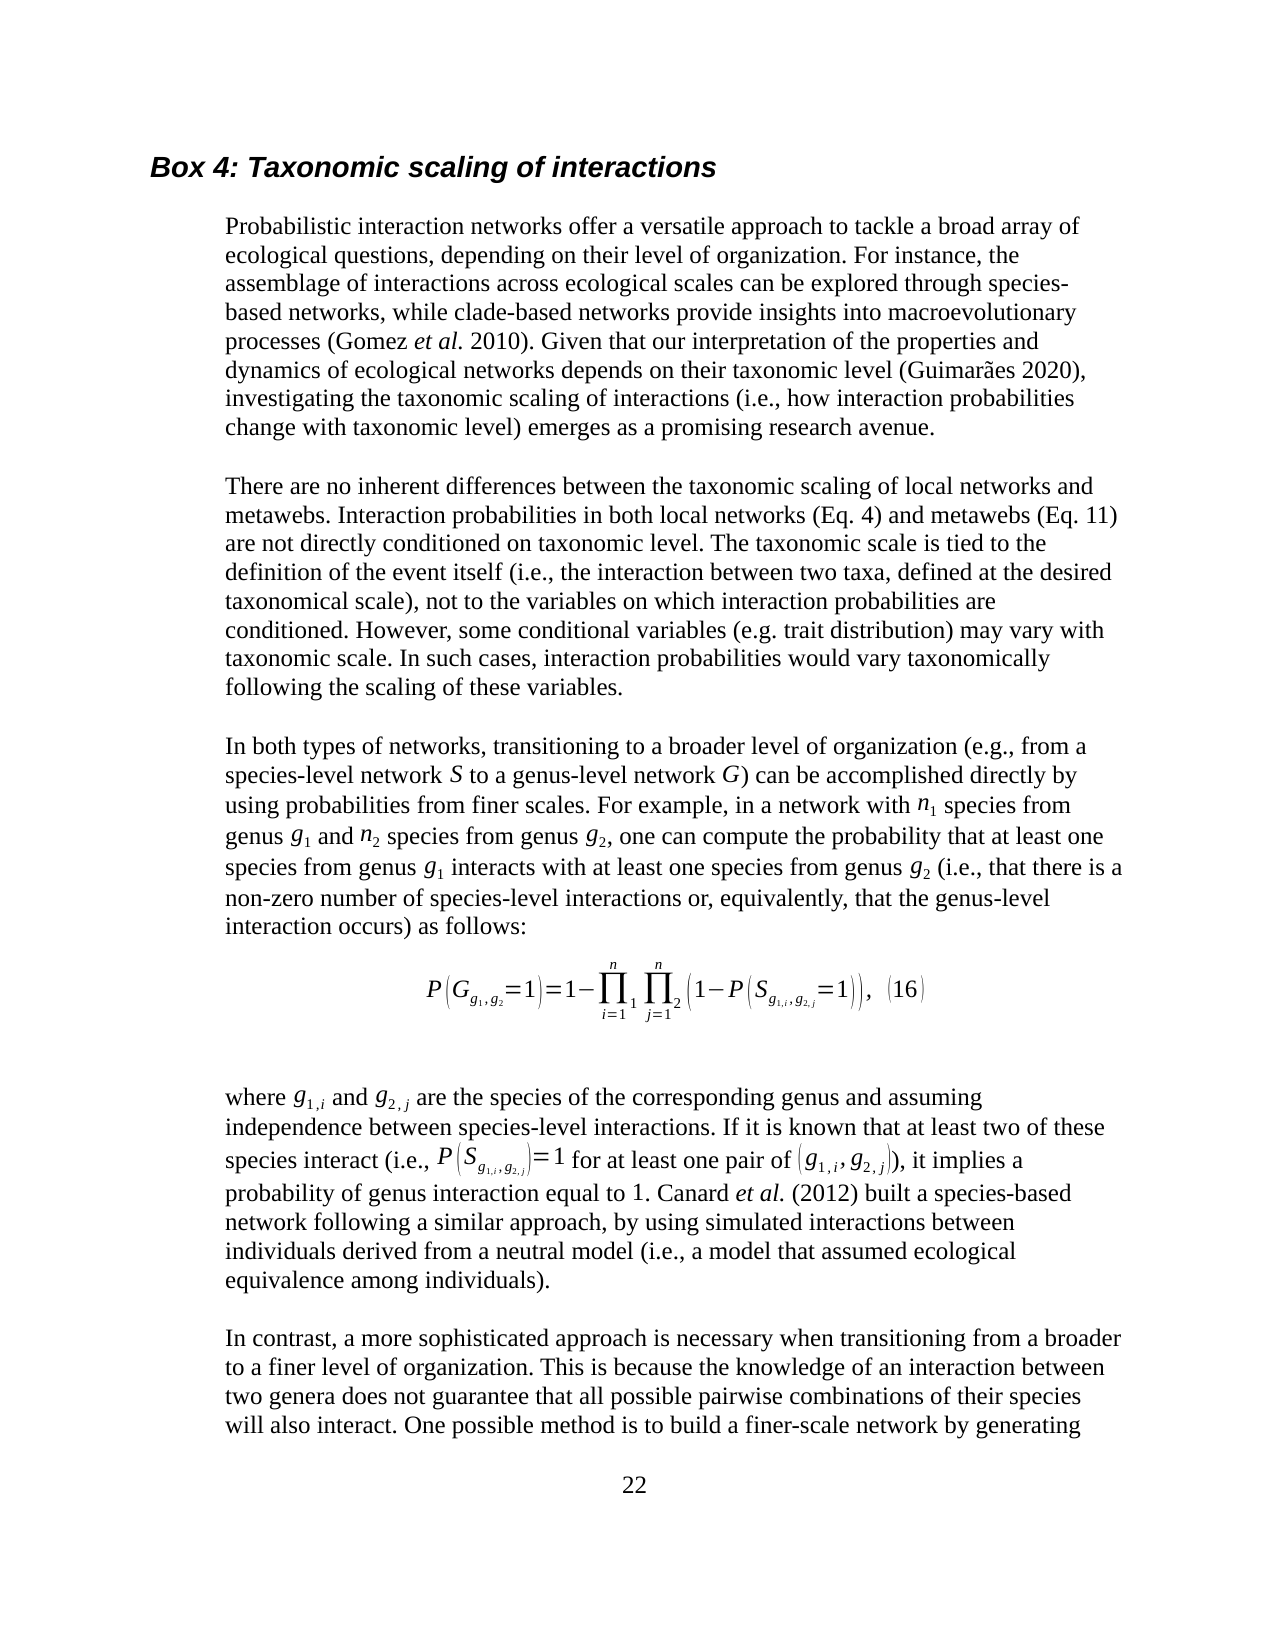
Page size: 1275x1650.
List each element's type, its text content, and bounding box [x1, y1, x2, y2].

text where and are the species of the corresponding genus and assuming independence between species-level interactions. If it is known that at least two of these species interact (i.e., for at least one pair of ), it implies a probability of genus interaction equal to . Canard et al. (2012) built a species-based network following a similar approach, by using simulated interactions between individuals derived from a neutral model (i.e., a model that assumed ecological equivalence among individuals). [225, 1081, 1125, 1293]
subtitle Box 4: Taxonomic scaling of interactions [150, 150, 1125, 183]
text In contrast, a more sophisticated approach is necessary when transitioning from a broader to a finer level of organization. This is because the knowledge of an interaction between two genera does not guarantee that all possible pairwise combinations of their species will also interact. One possible method is to build a finer-scale network by generating [225, 1323, 1125, 1438]
text In both types of networks, transitioning to a broader level of organization (e.g., from a species-level network to a genus-level network ) can be accomplished directly by using probabilities from finer scales. For example, in a network with species from genus and species from genus , one can compute the probability that at least one species from genus interacts with at least one species from genus (i.e., that there is a non-zero number of species-level interactions or, equivalently, that the genus-level interaction occurs) as follows: [225, 731, 1125, 940]
text Probabilistic interaction networks offer a versatile approach to tackle a broad array of ecological questions, depending on their level of organization. For instance, the assemblage of interactions across ecological scales can be explored through species-based networks, while clade-based networks provide insights into macroevolutionary processes (Gomez et al. 2010). Given that our interpretation of the properties and dynamics of ecological networks depends on their taxonomic level (Guimarães 2020), investigating the taxonomic scaling of interactions (i.e., how interaction probabilities change with taxonomic level) emerges as a promising research avenue. [225, 211, 1125, 441]
text There are no inherent differences between the taxonomic scaling of local networks and metawebs. Interaction probabilities in both local networks (Eq. 4) and metawebs (Eq. 11) are not directly conditioned on taxonomic level. The taxonomic scale is tied to the definition of the event itself (i.e., the interaction between two taxa, defined at the desired taxonomical scale), not to the variables on which interaction probabilities are conditioned. However, some conditional variables (e.g. trait distribution) may vary with taxonomic scale. In such cases, interaction probabilities would vary taxonomically following the scaling of these variables. [225, 471, 1125, 701]
